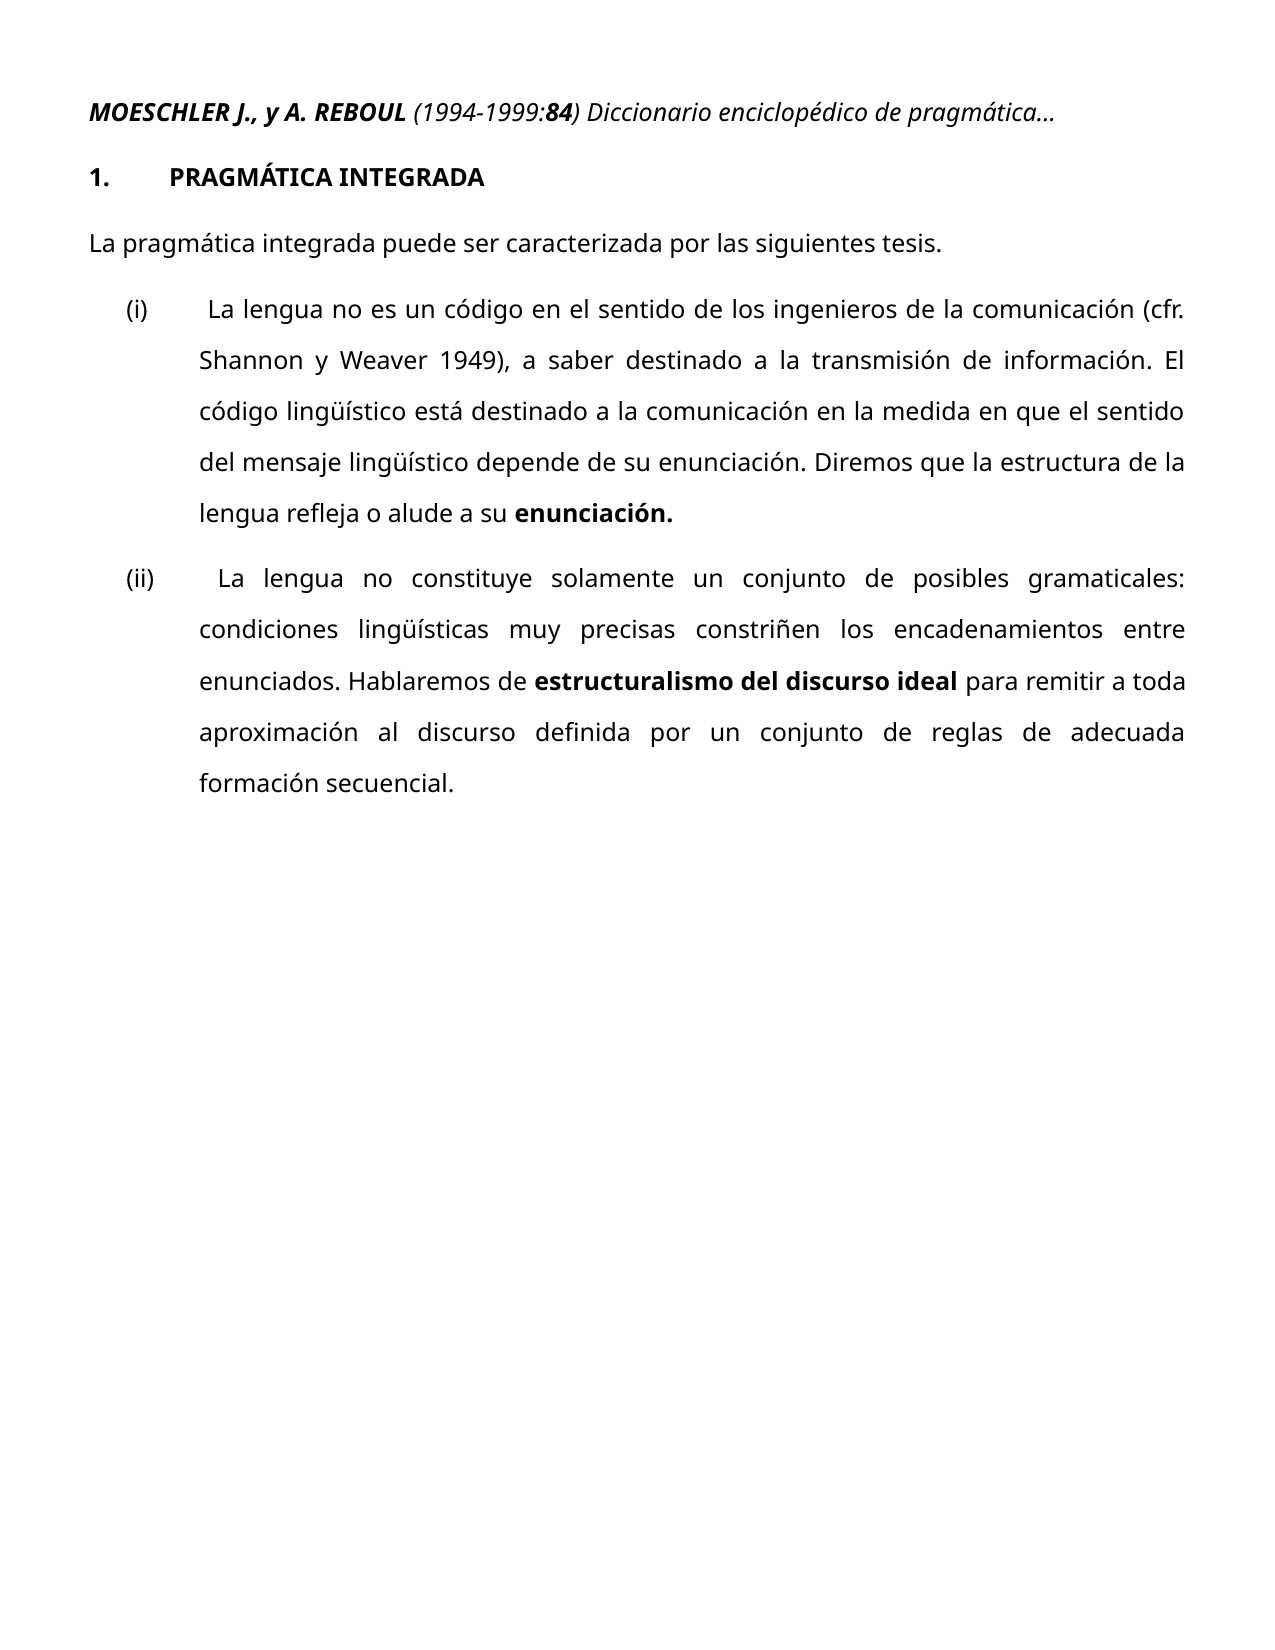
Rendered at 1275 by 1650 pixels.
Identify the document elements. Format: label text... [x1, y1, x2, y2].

text (ii) La lengua no constituye solamente un conjunto de posibles gramaticales: condiciones lingüísticas muy precisas constriñen los encadenamientos entre enunciados. Hablaremos de estructuralismo del discurso ideal para remitir a toda aproximación al discurso definida por un conjunto de reglas de adecuada formación secuencial. [126, 561, 1186, 799]
text MOESCHLER J., y A. REBOUL (1994-1999:84) Diccionario enciclopédico de pragmática... [88, 94, 1186, 128]
text 1. PRAGMÁTICA INTEGRADA [88, 160, 1186, 194]
text (i) La lengua no es un código en el sentido de los ingenieros de la comunicación (cfr. Shannon y Weaver 1949), a saber destinado a la transmisión de información. El código lingüístico está destinado a la comunicación en la medida en que el sentido del mensaje lingüístico depende de su enunciación. Diremos que la estructura de la lengua refleja o alude a su enunciación. [126, 291, 1186, 529]
text La pragmática integrada puede ser caracterizada por las siguientes tesis. [88, 226, 1186, 260]
